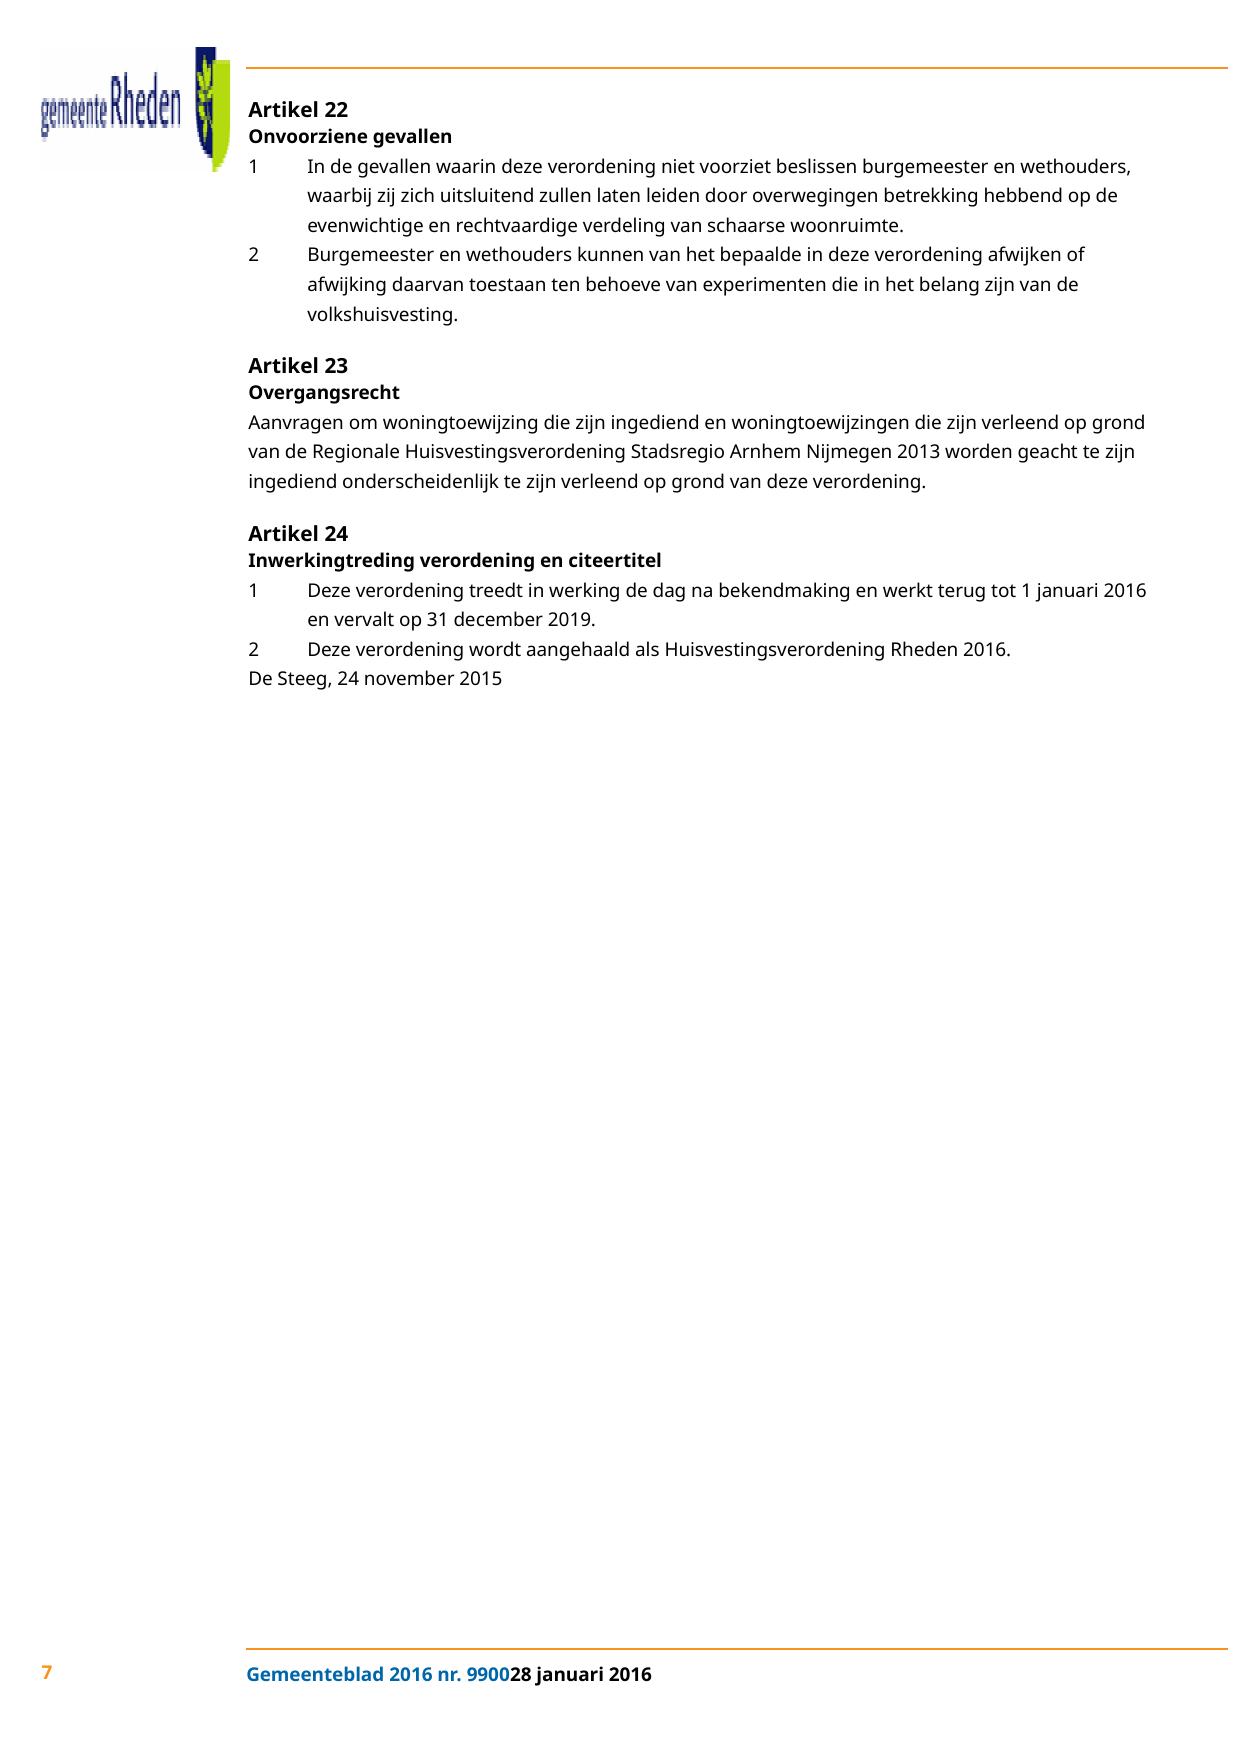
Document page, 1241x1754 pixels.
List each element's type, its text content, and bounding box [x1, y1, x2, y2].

list Deze verordening treedt in werking de dag na bekendmaking en werkt terug tot 1 januari 2016 en vervalt op 31 december 2019. [248, 577, 1152, 632]
text Inwerkingtreding verordening en citeertitel [248, 547, 1152, 573]
text Artikel 23 [248, 351, 1152, 379]
list Deze verordening wordt aangehaald als Huisvestingsverordening Rheden 2016. [248, 636, 1152, 662]
list In de gevallen waarin deze verordening niet voorziet beslissen burgemeester en wethouders, waarbij zij zich uitsluitend zullen laten leiden door overwegingen betrekking hebbend op de evenwichtige en rechtvaardige verdeling van schaarse woonruimte. [248, 153, 1152, 238]
text Aanvragen om woningtoewijzing die zijn ingediend en woningtoewijzingen die zijn verleend op grond van de Regionale Huisvestingsverordening Stadsregio Arnhem Nijmegen 2013 worden geacht te zijn ingediend onderscheidenlijk te zijn verleend op grond van deze verordening. [248, 409, 1152, 494]
text De Steeg, 24 november 2015 [248, 666, 1152, 691]
picture [41, 47, 231, 172]
text Artikel 24 [248, 519, 1152, 547]
list Burgemeester en wethouders kunnen van het bepaalde in deze verordening afwijken of afwijking daarvan toestaan ten behoeve van experimenten die in het belang zijn van de volkshuisvesting. [248, 242, 1152, 326]
text Artikel 22 [248, 95, 1152, 123]
text Overgangsrecht [248, 379, 1152, 405]
text Onvoorziene gevallen [248, 123, 1152, 149]
